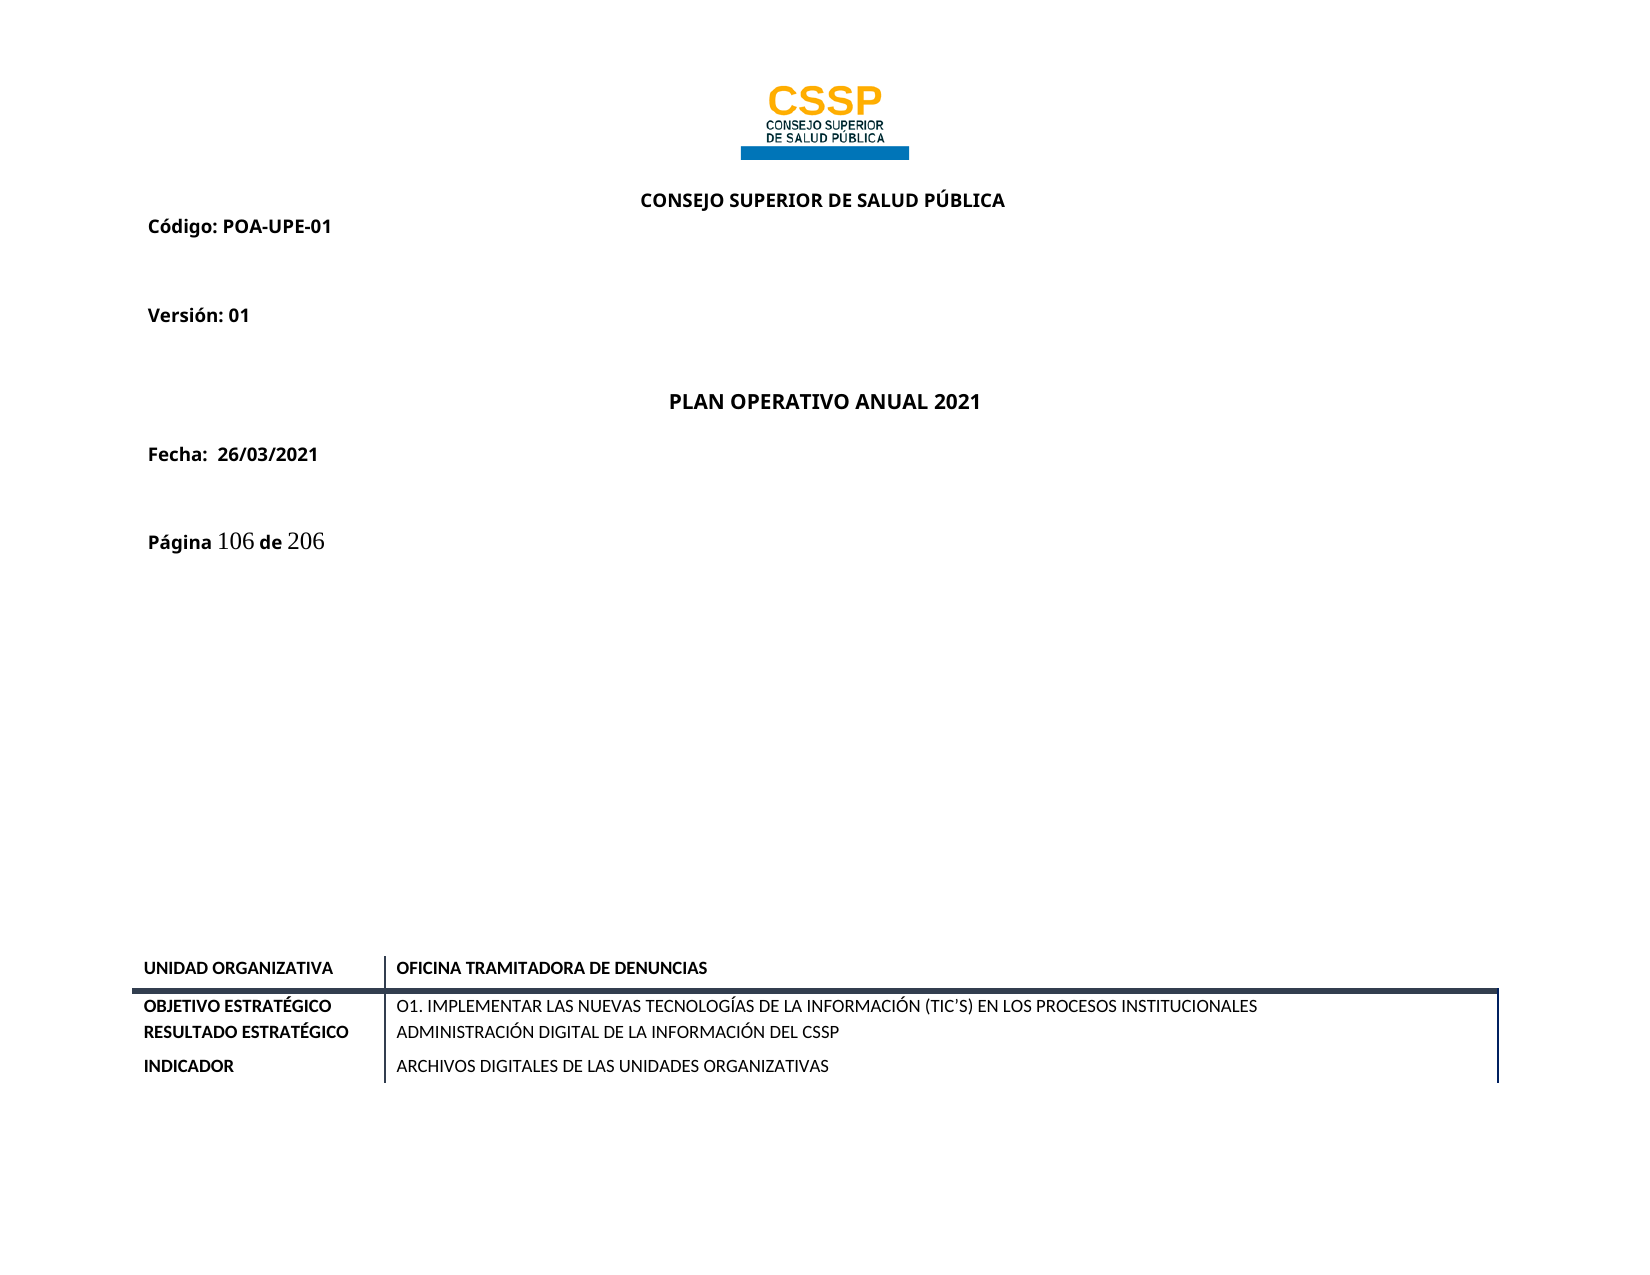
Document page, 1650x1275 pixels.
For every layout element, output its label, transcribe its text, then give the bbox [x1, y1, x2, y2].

table_header OFICINA TRAMITADORA DE DENUNCIAS [386, 956, 1498, 988]
table_cell RESULTADO ESTRATÉGICO [132, 1020, 384, 1054]
table_cell ARCHIVOS DIGITALES DE LAS UNIDADES ORGANIZATIVAS [386, 1054, 1497, 1082]
picture [740, 73, 910, 160]
table_cell INDICADOR [132, 1054, 384, 1082]
table_cell OBJETIVO ESTRATÉGICO [132, 994, 384, 1020]
table_cell ADMINISTRACIÓN DIGITAL DE LA INFORMACIÓN DEL CSSP [386, 1020, 1497, 1054]
table_header UNIDAD ORGANIZATIVA [132, 956, 384, 988]
table_cell O1. IMPLEMENTAR LAS NUEVAS TECNOLOGÍAS DE LA INFORMACIÓN (TIC’S) EN LOS PROCESOS INSTITUCIONALES [386, 994, 1497, 1020]
